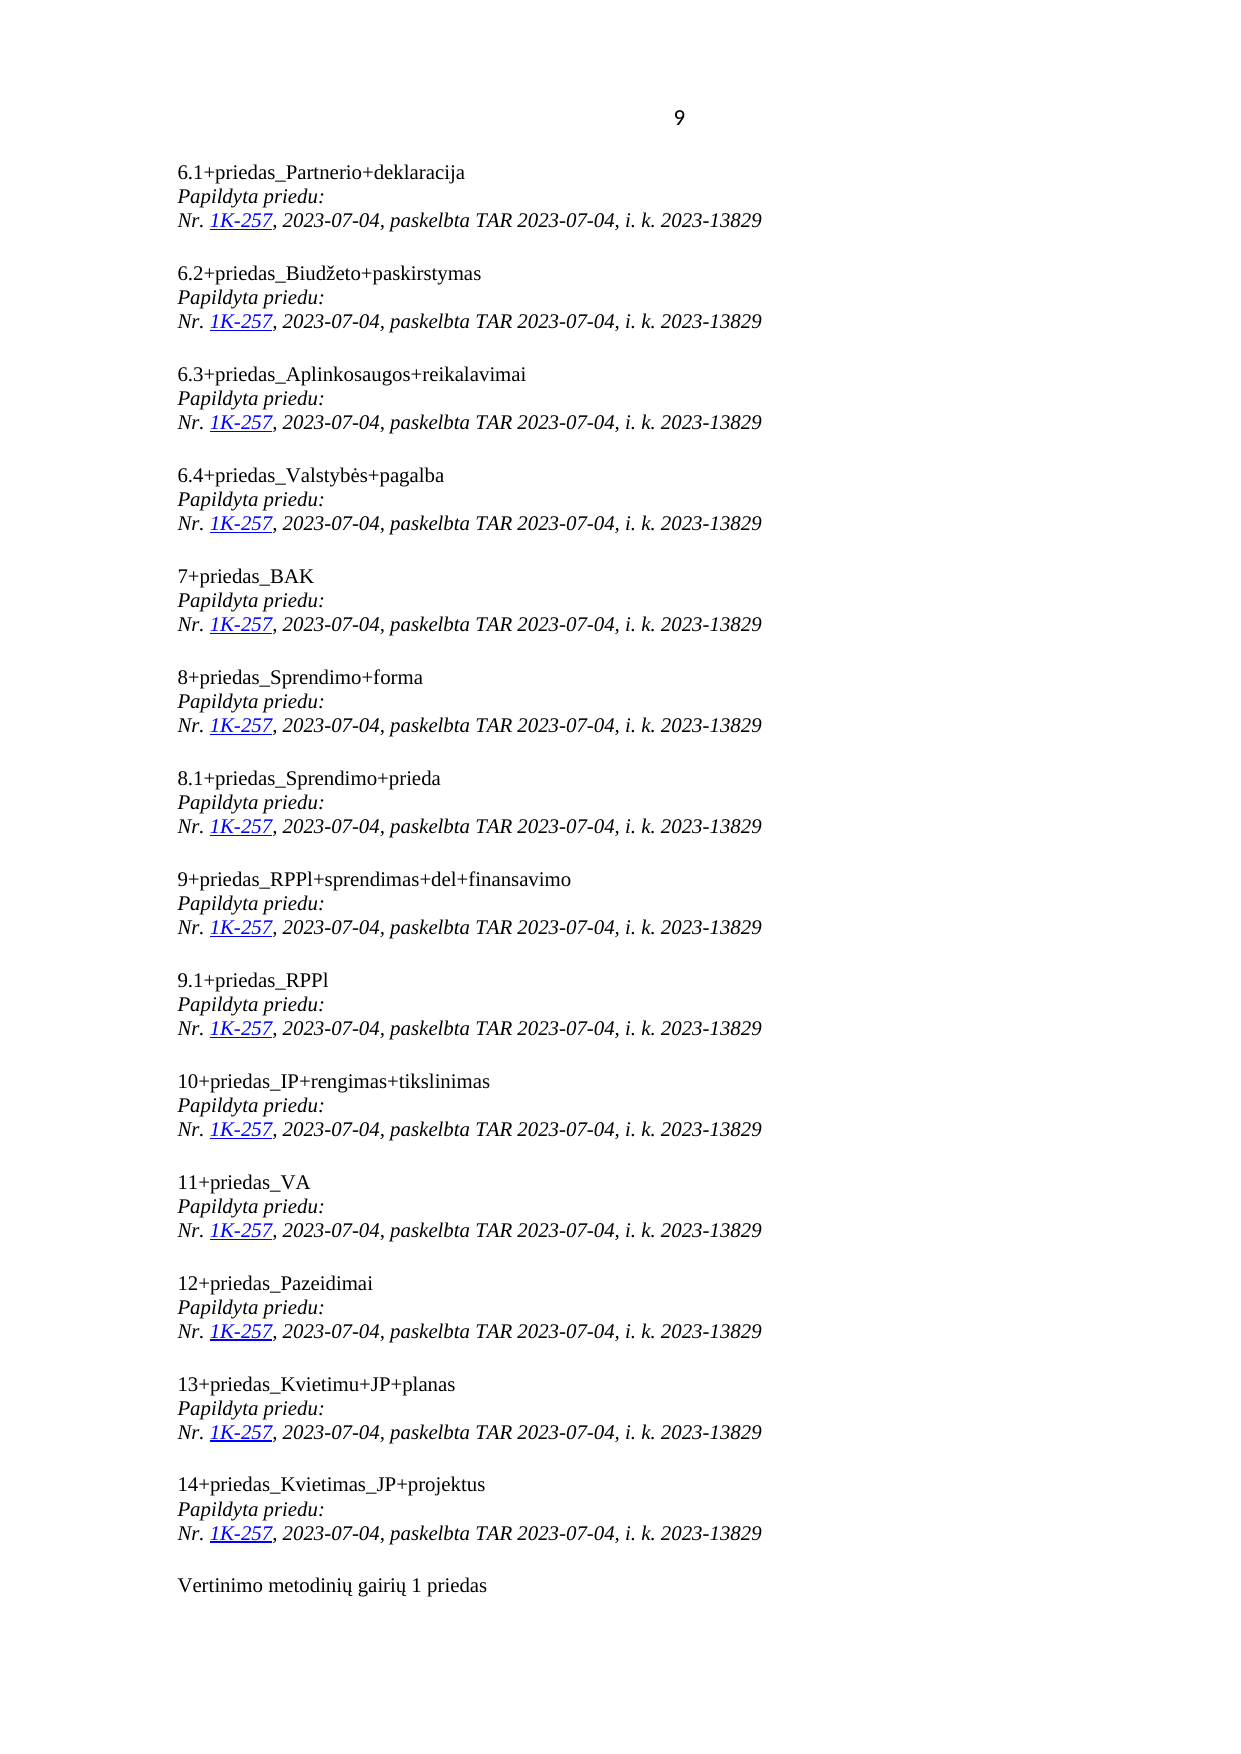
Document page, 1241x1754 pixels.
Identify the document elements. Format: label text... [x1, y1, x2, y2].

text 12+priedas_Pazeidimai [177, 1271, 1181, 1294]
text Nr. 1K-257, 2023-07-04, paskelbta TAR 2023-07-04, i. k. 2023-13829 [177, 1218, 1181, 1242]
text Papildyta priedu: [177, 1194, 1181, 1218]
text 7+priedas_BAK [177, 564, 1181, 588]
text 6.3+priedas_Aplinkosaugos+reikalavimai [177, 362, 1181, 386]
text Papildyta priedu: [177, 1294, 1181, 1319]
text Papildyta priedu: [177, 285, 1181, 309]
text Nr. 1K-257, 2023-07-04, paskelbta TAR 2023-07-04, i. k. 2023-13829 [177, 1319, 1181, 1343]
text Papildyta priedu: [177, 1396, 1181, 1419]
text Nr. 1K-257, 2023-07-04, paskelbta TAR 2023-07-04, i. k. 2023-13829 [177, 208, 1181, 232]
text Papildyta priedu: [177, 992, 1181, 1016]
text 8.1+priedas_Sprendimo+prieda [177, 766, 1181, 790]
text Papildyta priedu: [177, 891, 1181, 915]
text Papildyta priedu: [177, 1093, 1181, 1117]
text Nr. 1K-257, 2023-07-04, paskelbta TAR 2023-07-04, i. k. 2023-13829 [177, 1419, 1181, 1444]
text Nr. 1K-257, 2023-07-04, paskelbta TAR 2023-07-04, i. k. 2023-13829 [177, 915, 1181, 939]
text 10+priedas_IP+rengimas+tikslinimas [177, 1069, 1181, 1093]
text 6.2+priedas_Biudžeto+paskirstymas [177, 261, 1181, 285]
text Nr. 1K-257, 2023-07-04, paskelbta TAR 2023-07-04, i. k. 2023-13829 [177, 410, 1181, 434]
text Papildyta priedu: [177, 184, 1181, 208]
text Papildyta priedu: [177, 386, 1181, 410]
text Nr. 1K-257, 2023-07-04, paskelbta TAR 2023-07-04, i. k. 2023-13829 [177, 713, 1181, 737]
text 8+priedas_Sprendimo+forma [177, 665, 1181, 689]
text 6.1+priedas_Partnerio+deklaracija [177, 160, 1181, 184]
text Nr. 1K-257, 2023-07-04, paskelbta TAR 2023-07-04, i. k. 2023-13829 [177, 1016, 1181, 1040]
text Papildyta priedu: [177, 588, 1181, 612]
text Nr. 1K-257, 2023-07-04, paskelbta TAR 2023-07-04, i. k. 2023-13829 [177, 511, 1181, 535]
text 9+priedas_RPPl+sprendimas+del+finansavimo [177, 867, 1181, 891]
text Nr. 1K-257, 2023-07-04, paskelbta TAR 2023-07-04, i. k. 2023-13829 [177, 814, 1181, 838]
text Vertinimo metodinių gairių 1 priedas [177, 1573, 1181, 1597]
text 6.4+priedas_Valstybės+pagalba [177, 463, 1181, 487]
text Papildyta priedu: [177, 790, 1181, 814]
text 11+priedas_VA [177, 1169, 1181, 1194]
text Papildyta priedu: [177, 487, 1181, 511]
text Nr. 1K-257, 2023-07-04, paskelbta TAR 2023-07-04, i. k. 2023-13829 [177, 309, 1181, 333]
text 9.1+priedas_RPPl [177, 968, 1181, 992]
text Papildyta priedu: [177, 1496, 1181, 1521]
text Nr. 1K-257, 2023-07-04, paskelbta TAR 2023-07-04, i. k. 2023-13829 [177, 1117, 1181, 1141]
text Nr. 1K-257, 2023-07-04, paskelbta TAR 2023-07-04, i. k. 2023-13829 [177, 1521, 1181, 1544]
text Nr. 1K-257, 2023-07-04, paskelbta TAR 2023-07-04, i. k. 2023-13829 [177, 612, 1181, 636]
text 13+priedas_Kvietimu+JP+planas [177, 1371, 1181, 1396]
text 14+priedas_Kvietimas_JP+projektus [177, 1472, 1181, 1496]
text Papildyta priedu: [177, 689, 1181, 713]
